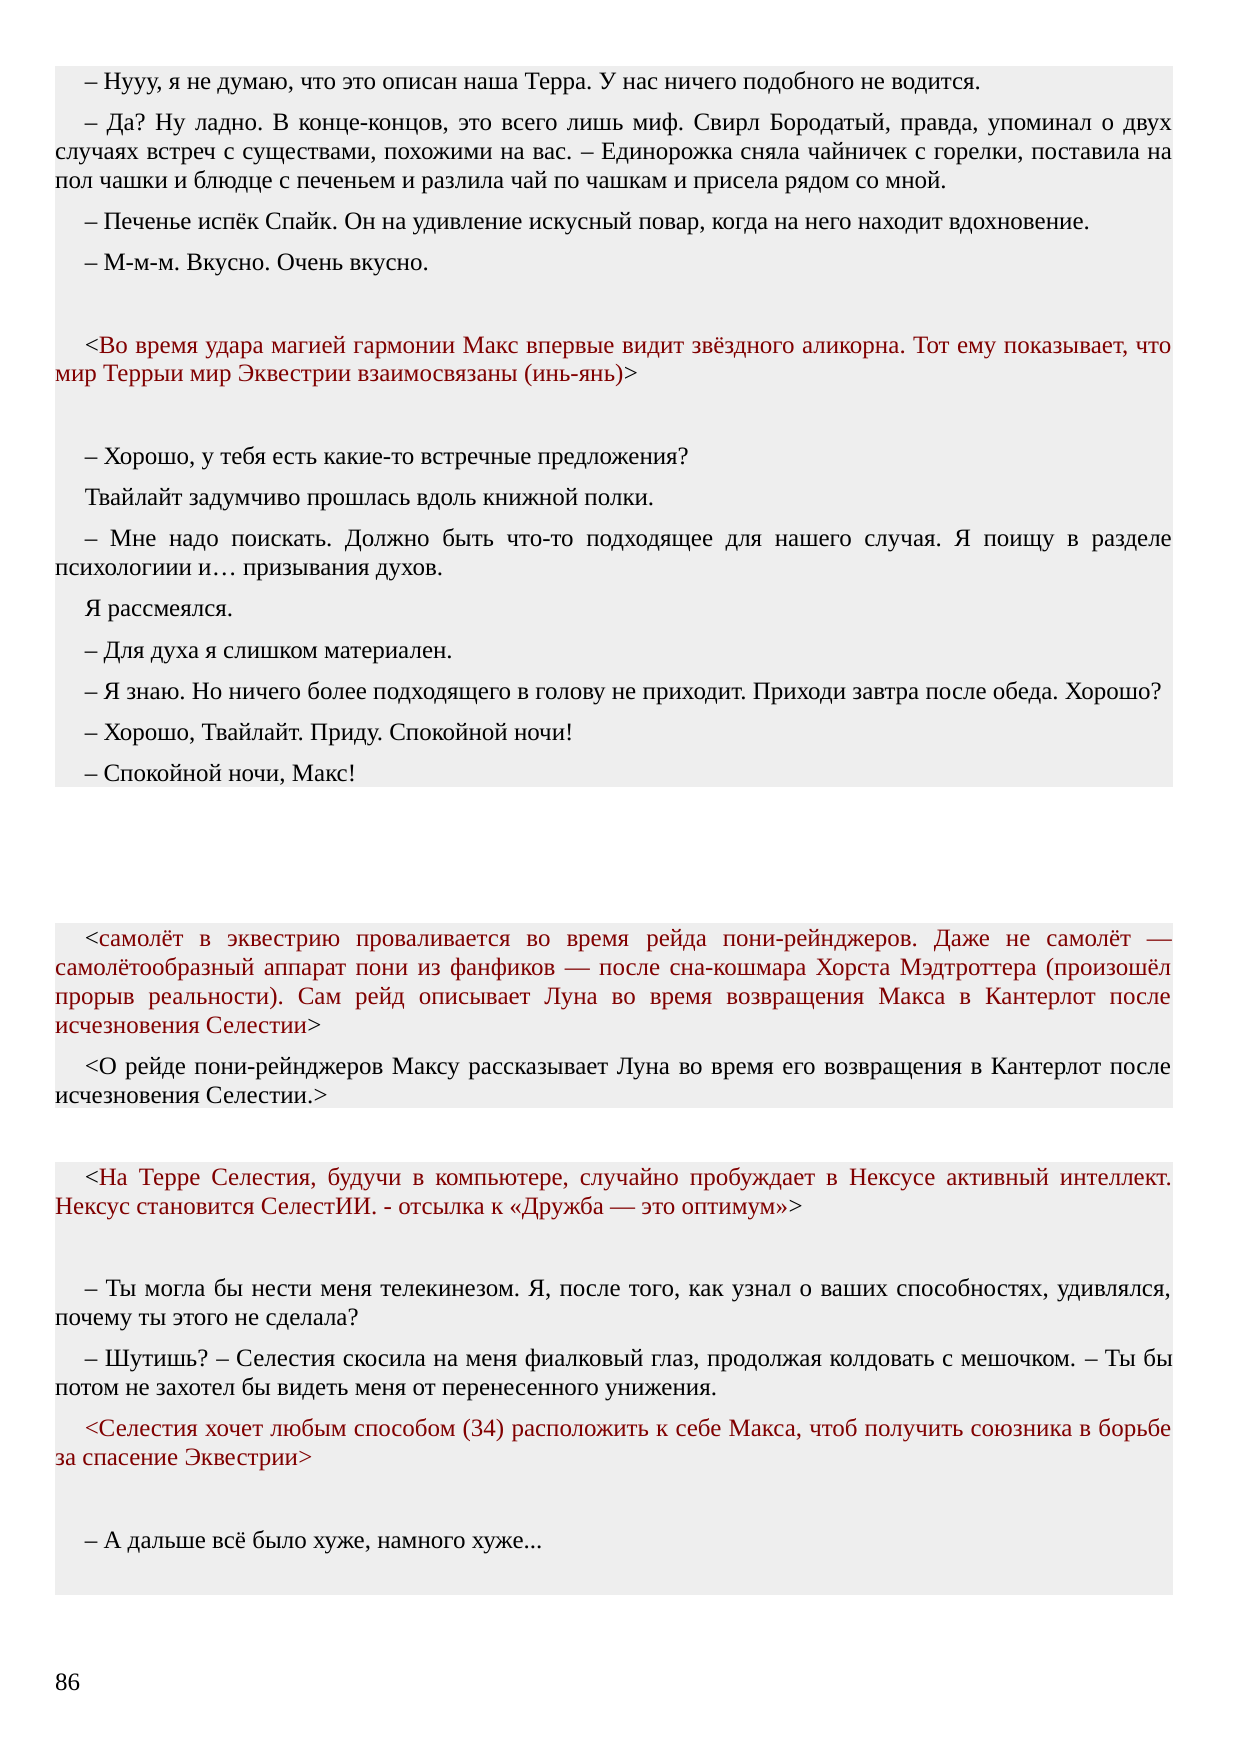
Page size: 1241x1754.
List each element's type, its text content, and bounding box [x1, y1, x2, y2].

text – Для духа я слишком материален. [55, 635, 1173, 663]
text – Хорошо, Твайлайт. Приду. Спокойной ночи! [55, 717, 1173, 746]
text <Во время удара магией гармонии Макс впервые видит звёздного аликорна. Тот ему показывает, что мир Террыи мир Эквестрии взаимосвязаны (инь-янь)> [55, 330, 1173, 387]
text Твайлайт задумчиво прошлась вдоль книжной полки. [55, 482, 1173, 511]
text – Мне надо поискать. Должно быть что-то подходящее для нашего случая. Я поищу в разделе психологиии и… призывания духов. [55, 523, 1173, 581]
text – А дальше всё было хуже, намного хуже... [55, 1525, 1173, 1553]
text – Спокойной ночи, Макс! [55, 758, 1173, 787]
text <На Терре Селестия, будучи в компьютере, случайно пробуждает в Нексусе активный интеллект. Нексус становится СелестИИ. - отсылка к «Дружба — это оптимум»> [55, 1162, 1173, 1220]
text – Хорошо, у тебя есть какие-то встречные предложения? [55, 441, 1173, 470]
text <Селестия хочет любым способом (34) расположить к себе Макса, чтоб получить союзника в борьбе за спасение Эквестрии> [55, 1413, 1173, 1471]
text – М-м-м. Вкусно. Очень вкусно. [55, 247, 1173, 276]
text – Шутишь? – Селестия скосила на меня фиалковый глаз, продолжая колдовать с мешочком. – Ты бы потом не захотел бы видеть меня от перенесенного унижения. [55, 1343, 1173, 1401]
text – Печенье испёк Спайк. Он на удивление искусный повар, когда на него находит вдохновение. [55, 206, 1173, 235]
text – Нууу, я не думаю, что это описан наша Терра. У нас ничего подобного не водится. [55, 66, 1173, 95]
text – Я знаю. Но ничего более подходящего в голову не приходит. Приходи завтра после обеда. Хорошо? [55, 676, 1173, 705]
text – Ты могла бы нести меня телекинезом. Я, после того, как узнал о ваших способностях, удивлялся, почему ты этого не сделала? [55, 1273, 1173, 1331]
text <О рейде пони-рейнджеров Максу рассказывает Луна во время его возвращения в Кантерлот после исчезновения Селестии.> [55, 1051, 1173, 1108]
text <самолёт в эквестрию проваливается во время рейда пони-рейнджеров. Даже не самолёт — самолётообразный аппарат пони из фанфиков — после сна-кошмара Хорста Мэдтроттера (произошёл прорыв реальности). Сам рейд описывает Луна во время возвращения Макса в Кантерлот после исчезновения Селестии> [55, 923, 1173, 1038]
text – Да? Ну ладно. В конце-концов, это всего лишь миф. Свирл Бородатый, правда, упоминал о двух случаях встреч с существами, похожими на вас. – Единорожка сняла чайничек с горелки, поставила на пол чашки и блюдце с печеньем и разлила чай по чашкам и присела рядом со мной. [55, 107, 1173, 193]
text Я рассмеялся. [55, 593, 1173, 622]
